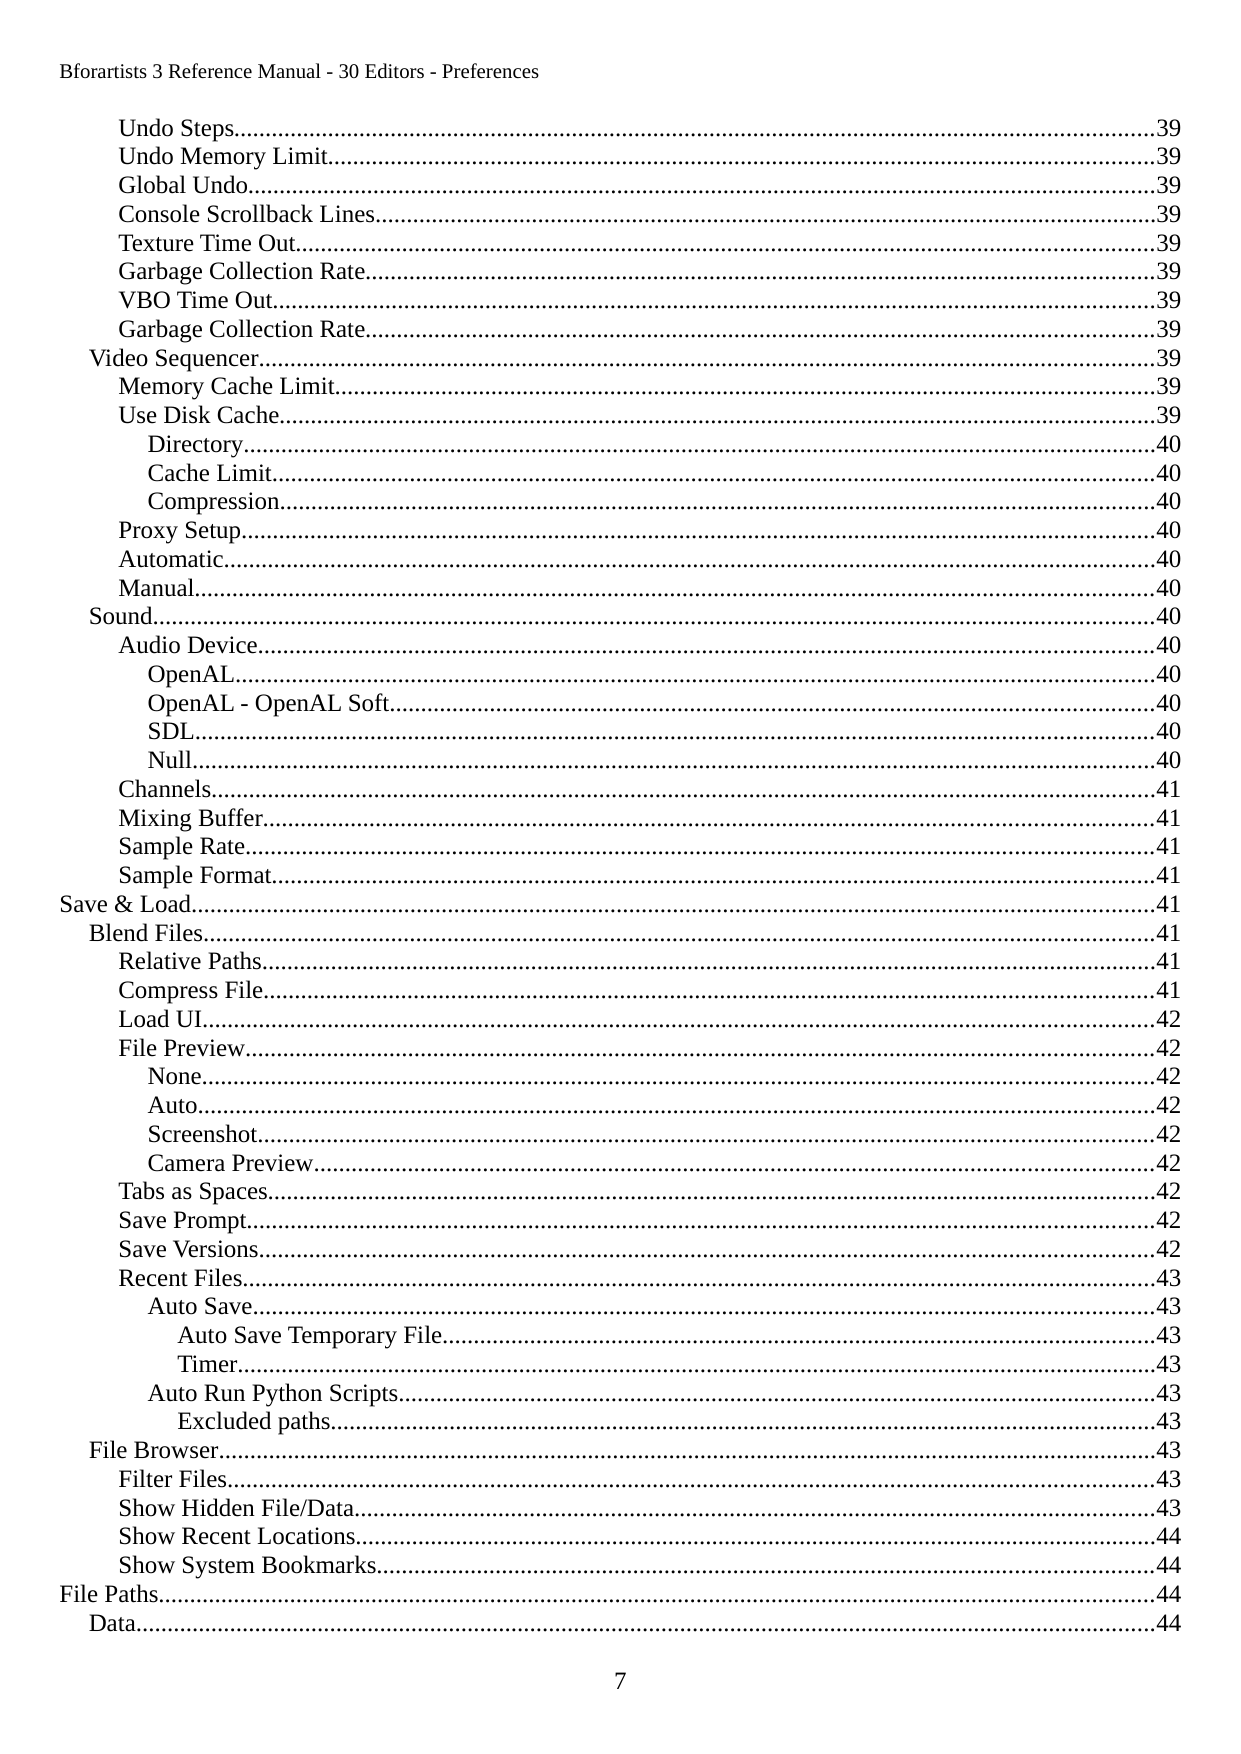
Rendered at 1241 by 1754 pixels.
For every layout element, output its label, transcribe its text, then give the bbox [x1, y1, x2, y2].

text Relative Paths 41 [118, 946, 1181, 975]
text Auto Save Temporary File 43 [177, 1320, 1181, 1349]
text Manual 40 [118, 573, 1181, 601]
text Console Scrollback Lines 39 [118, 199, 1181, 228]
text Recent Files 43 [118, 1263, 1181, 1291]
text Show System Bookmarks 44 [118, 1550, 1181, 1579]
text Filter Files 43 [118, 1464, 1181, 1493]
text Channels 41 [118, 774, 1181, 803]
text Show Recent Locations 44 [118, 1521, 1181, 1550]
text Save Prompt 42 [118, 1205, 1181, 1234]
text SDL 40 [147, 716, 1181, 745]
text Auto Run Python Scripts 43 [147, 1378, 1181, 1406]
text Data 44 [88, 1608, 1181, 1636]
text Camera Preview 42 [147, 1148, 1181, 1176]
text Compress File 41 [118, 975, 1181, 1004]
text Timer 43 [177, 1349, 1181, 1378]
text VBO Time Out 39 [118, 285, 1181, 314]
text Show Hidden File/Data 43 [118, 1493, 1181, 1521]
text Compression 40 [147, 486, 1181, 515]
text Save & Load 41 [59, 889, 1181, 918]
text Screenshot 42 [147, 1119, 1181, 1148]
text Undo Steps 39 [118, 113, 1181, 141]
text OpenAL 40 [147, 659, 1181, 688]
text Sample Rate 41 [118, 831, 1181, 860]
text Auto 42 [147, 1090, 1181, 1119]
text Blend Files 41 [88, 918, 1181, 946]
text Cache Limit 40 [147, 458, 1181, 486]
text Tabs as Spaces 42 [118, 1176, 1181, 1205]
text Texture Time Out 39 [118, 228, 1181, 256]
text Null 40 [147, 745, 1181, 774]
text Garbage Collection Rate 39 [118, 314, 1181, 343]
text File Paths 44 [59, 1579, 1181, 1608]
text Video Sequencer 39 [88, 343, 1181, 371]
text None 42 [147, 1061, 1181, 1090]
text File Browser 43 [88, 1435, 1181, 1464]
text Save Versions 42 [118, 1234, 1181, 1263]
text Excluded paths 43 [177, 1406, 1181, 1435]
text Load UI 42 [118, 1004, 1181, 1033]
text Undo Memory Limit 39 [118, 141, 1181, 170]
text Mixing Buffer 41 [118, 803, 1181, 831]
text Sound 40 [88, 601, 1181, 630]
text Use Disk Cache 39 [118, 400, 1181, 429]
text Sample Format 41 [118, 860, 1181, 889]
text Auto Save 43 [147, 1291, 1181, 1320]
text Memory Cache Limit 39 [118, 371, 1181, 400]
text Global Undo 39 [118, 170, 1181, 199]
text File Preview 42 [118, 1033, 1181, 1061]
text Proxy Setup 40 [118, 515, 1181, 544]
text Directory 40 [147, 429, 1181, 458]
text Automatic 40 [118, 544, 1181, 573]
text OpenAL - OpenAL Soft 40 [147, 688, 1181, 716]
text Garbage Collection Rate 39 [118, 256, 1181, 285]
text Audio Device 40 [118, 630, 1181, 659]
